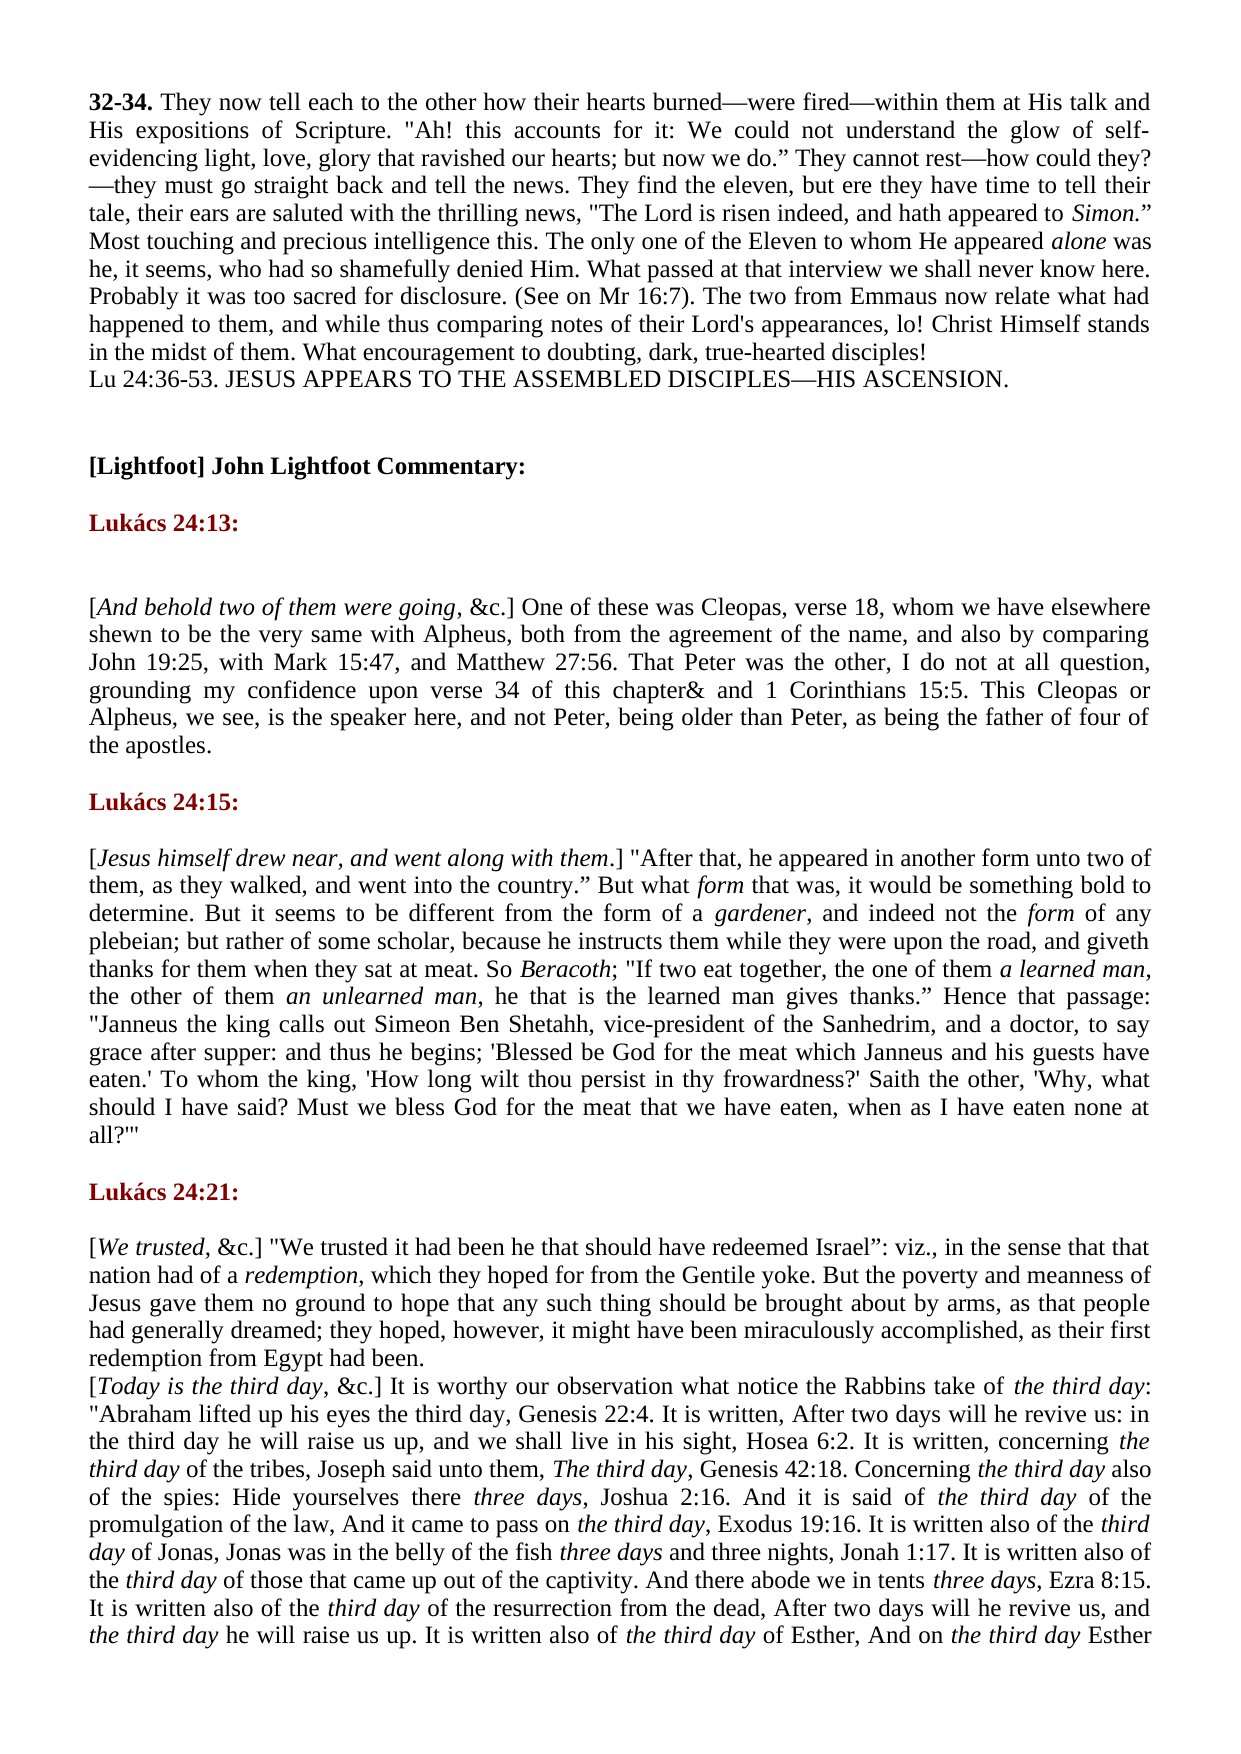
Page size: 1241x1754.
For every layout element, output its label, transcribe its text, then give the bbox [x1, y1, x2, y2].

text [Jesus himself drew near, and went along with them.] "After that, he appeared in another form unto two of them, as they walked, and went into the country.” But what form that was, it would be something bold to determine. But it seems to be different from the form of a gardener, and indeed not the form of any plebeian; but rather of some scholar, because he instructs them while they were upon the road, and giveth thanks for them when they sat at meat. So Beracoth; "If two eat together, the one of them a learned man, the other of them an unlearned man, he that is the learned man gives thanks.” Hence that passage: "Janneus the king calls out Simeon Ben Shetahh, vice-president of the Sanhedrim, and a doctor, to say grace after supper: and thus he begins; 'Blessed be God for the meat which Janneus and his guests have eaten.' To whom the king, 'How long wilt thou persist in thy frowardness?' Saith the other, 'Why, what should I have said? Must we bless God for the meat that we have eaten, when as I have eaten none at all?'" [88, 844, 1152, 1149]
text Lu 24:36-53. JESUS APPEARS TO THE ASSEMBLED DISCIPLES—HIS ASCENSION. [88, 366, 1152, 393]
text [And behold two of them were going, &c.] One of these was Cleopas, verse 18, whom we have elsewhere shewn to be the very same with Alpheus, both from the agreement of the name, and also by comparing John 19:25, with Mark 15:47, and Matthew 27:56. That Peter was the other, I do not at all question, grounding my confidence upon verse 34 of this chapter& and 1 Corinthians 15:5. This Cleopas or Alpheus, we see, is the speaker here, and not Peter, being older than Peter, as being the father of four of the apostles. [88, 565, 1152, 759]
text [Lightfoot] John Lightfoot Commentary: [88, 452, 1152, 480]
text [Today is the third day, &c.] It is worthy our observation what notice the Rabbins take of the third day: "Abraham lifted up his eyes the third day, Genesis 22:4. It is written, After two days will he revive us: in the third day he will raise us up, and we shall live in his sight, Hosea 6:2. It is written, concerning the third day of the tribes, Joseph said unto them, The third day, Genesis 42:18. Concerning the third day also of the spies: Hide yourselves there three days, Joshua 2:16. And it is said of the third day of the promulgation of the law, And it came to pass on the third day, Exodus 19:16. It is written also of the third day of Jonas, Jonas was in the belly of the fish three days and three nights, Jonah 1:17. It is written also of the third day of those that came up out of the captivity. And there abode we in tents three days, Ezra 8:15. It is written also of the third day of the resurrection from the dead, After two days will he revive us, and the third day he will raise us up. It is written also of the third day of Esther, And on the third day Esther [88, 1372, 1152, 1649]
text Lukács 24:21: [88, 1178, 1152, 1206]
text Lukács 24:15: [88, 788, 1152, 816]
text Lukács 24:13: [88, 509, 1152, 537]
text 32-34. They now tell each to the other how their hearts burned—were fired—within them at His talk and His expositions of Scripture. "Ah! this accounts for it: We could not understand the glow of self-evidencing light, love, glory that ravished our hearts; but now we do.” They cannot rest—how could they?—they must go straight back and tell the news. They find the eleven, but ere they have time to tell their tale, their ears are saluted with the thrilling news, "The Lord is risen indeed, and hath appeared to Simon.” Most touching and precious intelligence this. The only one of the Eleven to whom He appeared alone was he, it seems, who had so shamefully denied Him. What passed at that interview we shall never know here. Probably it was too sacred for disclosure. (See on Mr 16:7). The two from Emmaus now relate what had happened to them, and while thus comparing notes of their Lord's appearances, lo! Christ Himself stands in the midst of them. What encouragement to doubting, dark, true-hearted disciples! [88, 88, 1152, 366]
text [We trusted, &c.] "We trusted it had been he that should have redeemed Israel”: viz., in the sense that that nation had of a redemption, which they hoped for from the Gentile yoke. But the poverty and meanness of Jesus gave them no ground to hope that any such thing should be brought about by arms, as that people had generally dreamed; they hoped, however, it might have been miraculously accomplished, as their first redemption from Egypt had been. [88, 1233, 1152, 1372]
